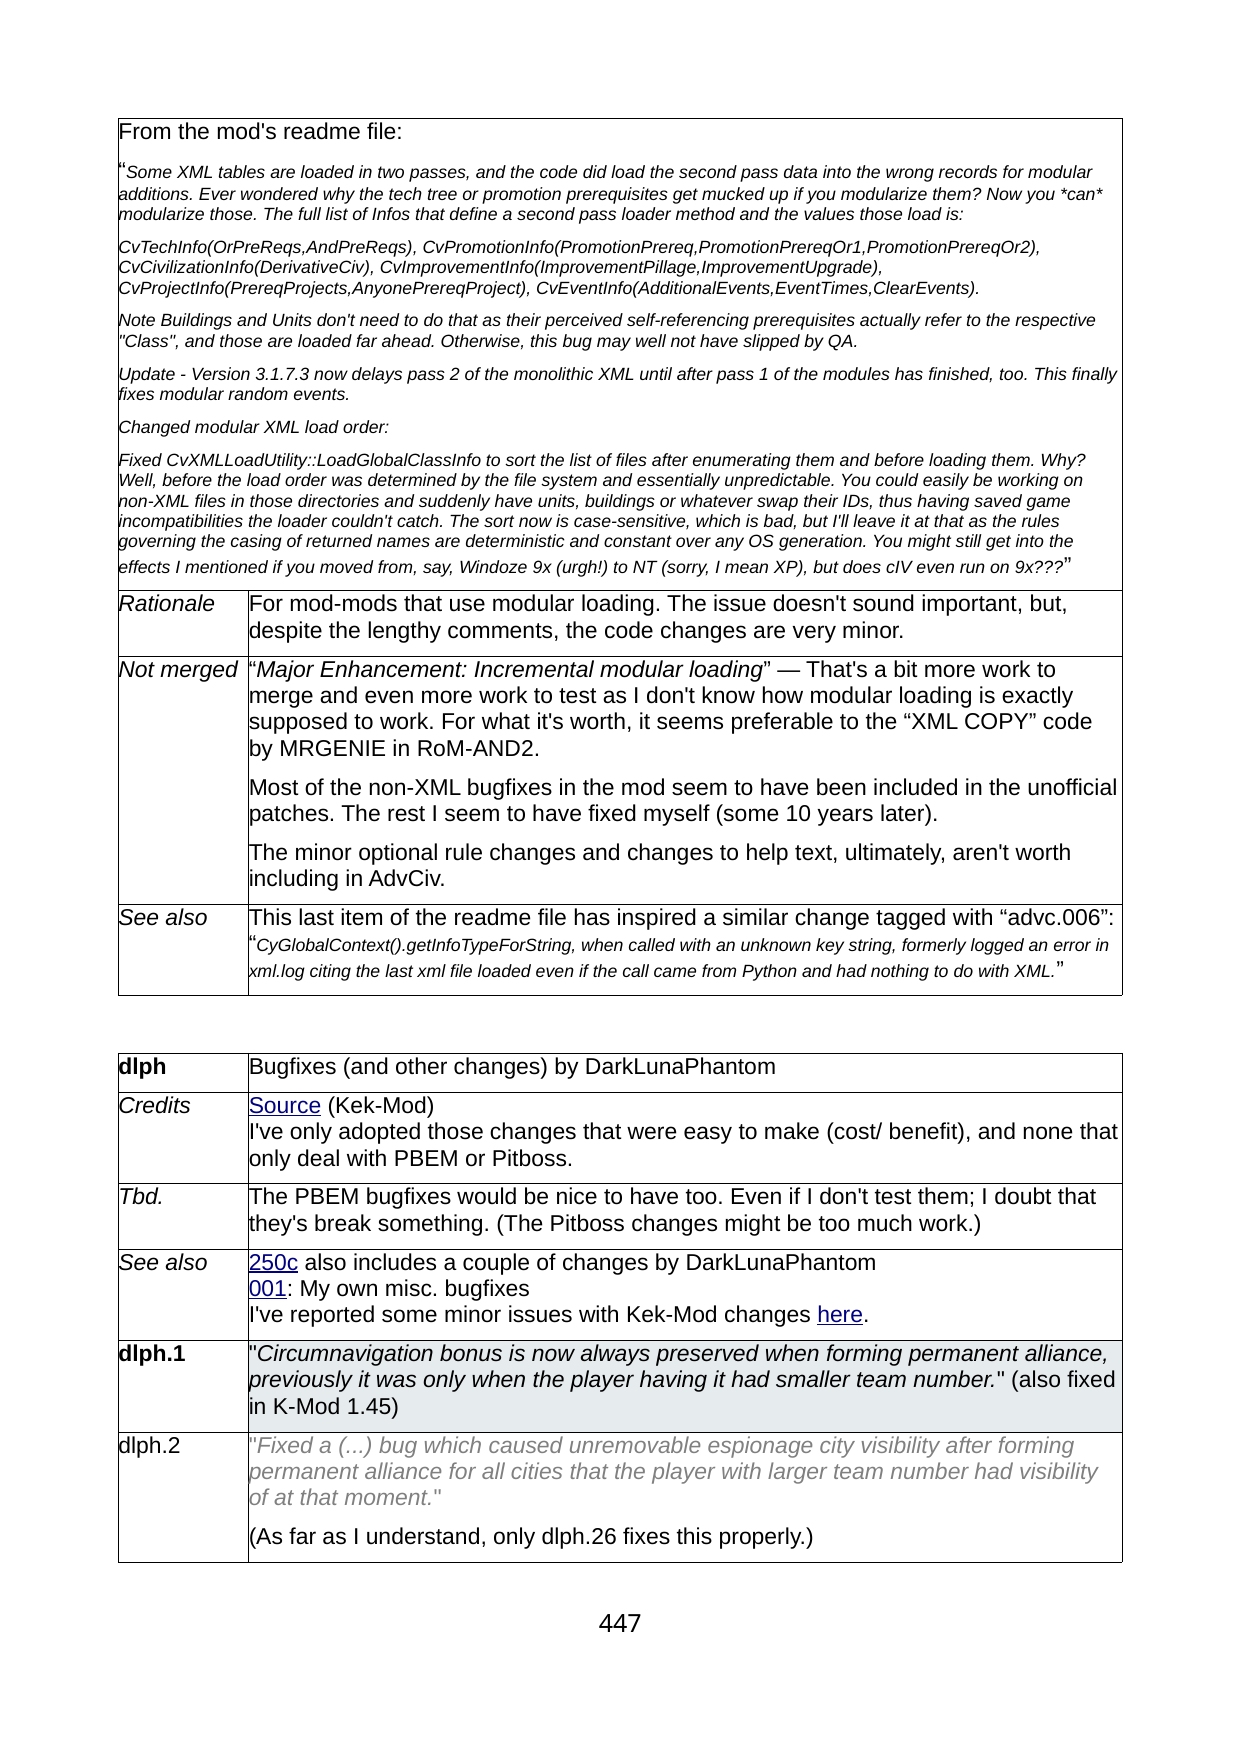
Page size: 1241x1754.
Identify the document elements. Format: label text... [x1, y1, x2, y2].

table_cell “Major Enhancement: Incremental modular loading” — That's a bit more work to merge and even more work to test as I don't know how modular loading is exactly supposed to work. For what it's worth, it seems preferable to the “XML COPY” code by MRGENIE in RoM-AND2. Most of the non-XML bugfixes in the mod seem to have been included in the unofficial patches. The rest I seem to have fixed myself (some 10 years later). The minor optional rule changes and changes to help text, ultimately, aren't worth including in AdvCiv. [249, 657, 1122, 904]
table_cell 250c also includes a couple of changes by DarkLunaPhantom 001: My own misc. bugfixes I've reported some minor issues with Kek-Mod changes here. [249, 1250, 1122, 1340]
table_cell dlph.2 [119, 1433, 248, 1562]
table_cell The PBEM bugfixes would be nice to have too. Even if I don't test them; I doubt that they's break something. (The Pitboss changes might be too much work.) [249, 1184, 1122, 1248]
table_cell Not merged [119, 657, 248, 904]
table_cell Source (Kek-Mod) I've only adopted those changes that were easy to make (cost/ benefit), and none that only deal with PBEM or Pitboss. [249, 1093, 1122, 1183]
table_cell From the mod's readme file: “Some XML tables are loaded in two passes, and the code did load the second pass data into the wrong records for modular additions. Ever wondered why the tech tree or promotion prerequisites get mucked up if you modularize them? Now you *can* modularize those. The full list of Infos that define a second pass loader method and the values those load is: CvTechInfo(OrPreReqs,AndPreReqs), CvPromotionInfo(PromotionPrereq,PromotionPrereqOr1,PromotionPrereqOr2), CvCivilizationInfo(DerivativeCiv), CvImprovementInfo(ImprovementPillage,ImprovementUpgrade), CvProjectInfo(PrereqProjects,AnyonePrereqProject), CvEventInfo(AdditionalEvents,EventTimes,ClearEvents). Note Buildings and Units don't need to do that as their perceived self-referencing prerequisites actually refer to the respective "Class", and those are loaded far ahead. Otherwise, this bug may well not have slipped by QA. Update - Version 3.1.7.3 now delays pass 2 of the monolithic XML until after pass 1 of the modules has finished, too. This finally fixes modular random events. Changed modular XML load order: Fixed CvXMLLoadUtility::LoadGlobalClassInfo to sort the list of files after enumerating them and before loading them. Why? Well, before the load order was determined by the file system and essentially unpredictable. You could easily be working on non-XML files in those directories and suddenly have units, buildings or whatever swap their IDs, thus having saved game incompatibilities the loader couldn't catch. The sort now is case-sensitive, which is bad, but I'll leave it at that as the rules governing the casing of returned names are deterministic and constant over any OS generation. You might still get into the effects I mentioned if you moved from, say, Windoze 9x (urgh!) to NT (sorry, I mean XP), but does cIV even run on 9x???” [119, 119, 1122, 590]
table_cell Rationale [119, 591, 248, 656]
table_cell dlph.1 [119, 1341, 248, 1432]
table_cell Credits [119, 1093, 248, 1183]
table_cell See also [119, 1250, 248, 1340]
table_cell "Fixed a (...) bug which caused unremovable espionage city visibility after forming permanent alliance for all cities that the player with larger team number had visibility of at that moment." (As far as I understand, only dlph.26 fixes this properly.) [249, 1433, 1122, 1562]
table_header dlph [119, 1054, 248, 1092]
table_cell This last item of the readme file has inspired a similar change tagged with “advc.006”: “CyGlobalContext().getInfoTypeForString, when called with an unknown key string, formerly logged an error in xml.log citing the last xml file loaded even if the call came from Python and had nothing to do with XML.” [249, 905, 1122, 995]
table_cell Tbd. [119, 1184, 248, 1248]
table_cell See also [119, 905, 248, 995]
table_cell "Circumnavigation bonus is now always preserved when forming permanent alliance, previously it was only when the player having it had smaller team number." (also fixed in K-Mod 1.45) [249, 1341, 1122, 1432]
table_header Bugfixes (and other changes) by DarkLunaPhantom [249, 1054, 1122, 1092]
table_cell For mod-mods that use modular loading. The issue doesn't sound important, but, despite the lengthy comments, the code changes are very minor. [249, 591, 1122, 656]
